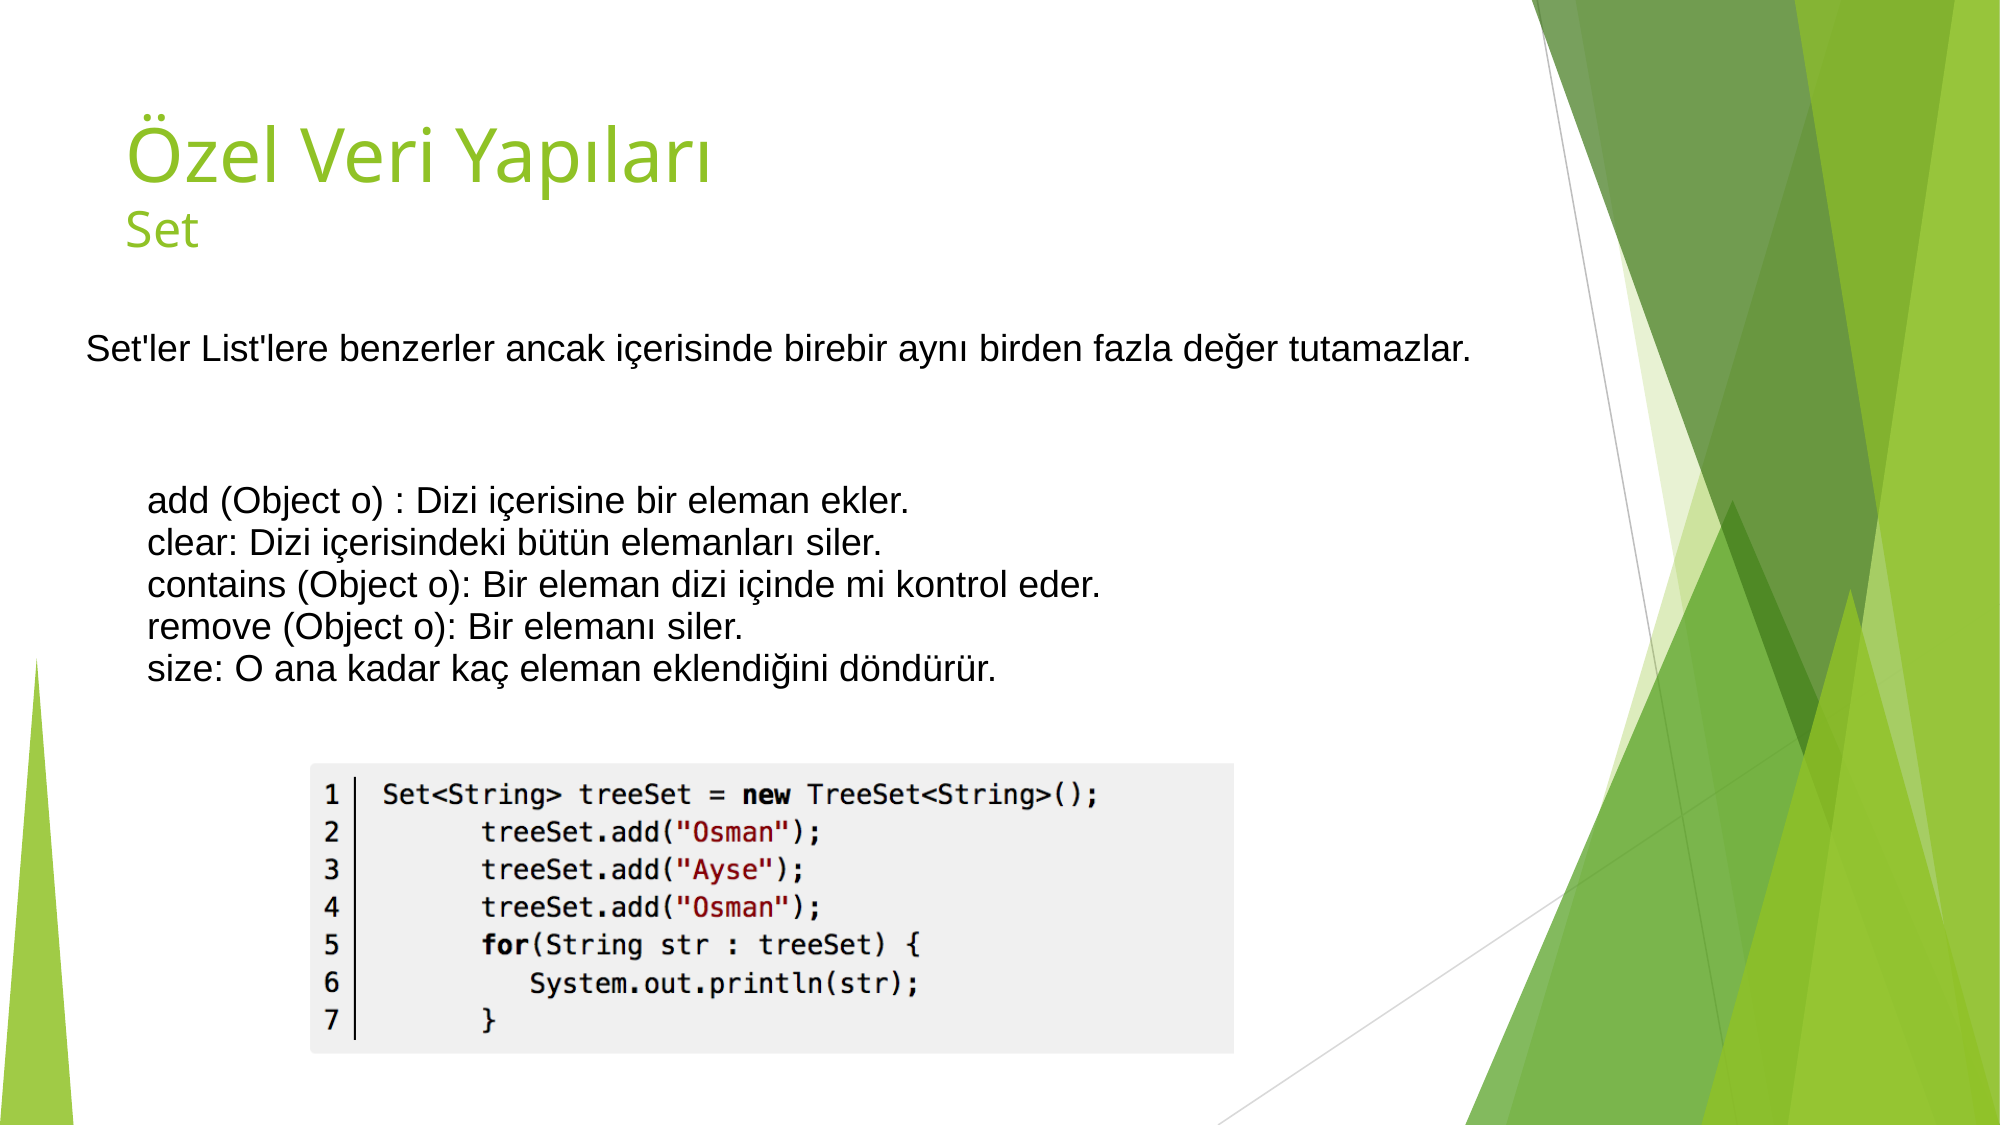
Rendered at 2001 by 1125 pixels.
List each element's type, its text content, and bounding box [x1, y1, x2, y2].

picture [283, 732, 1234, 1087]
text_box Set'ler List'lere benzerler ancak içerisinde birebir aynı birden fazla değer tutamazlar. [70, 319, 1642, 461]
text_box add (Object o) : Dizi içerisine bir eleman ekler. clear: Dizi içerisindeki bütün elemanları siler. contains (Object o): Bir eleman dizi içinde mi kontrol eder. remove (Object o): Bir elemanı siler. size: O ana kadar kaç eleman eklendiğini döndürür. [132, 472, 1489, 950]
title Özel Veri Yapıları Set [111, 99, 1522, 317]
